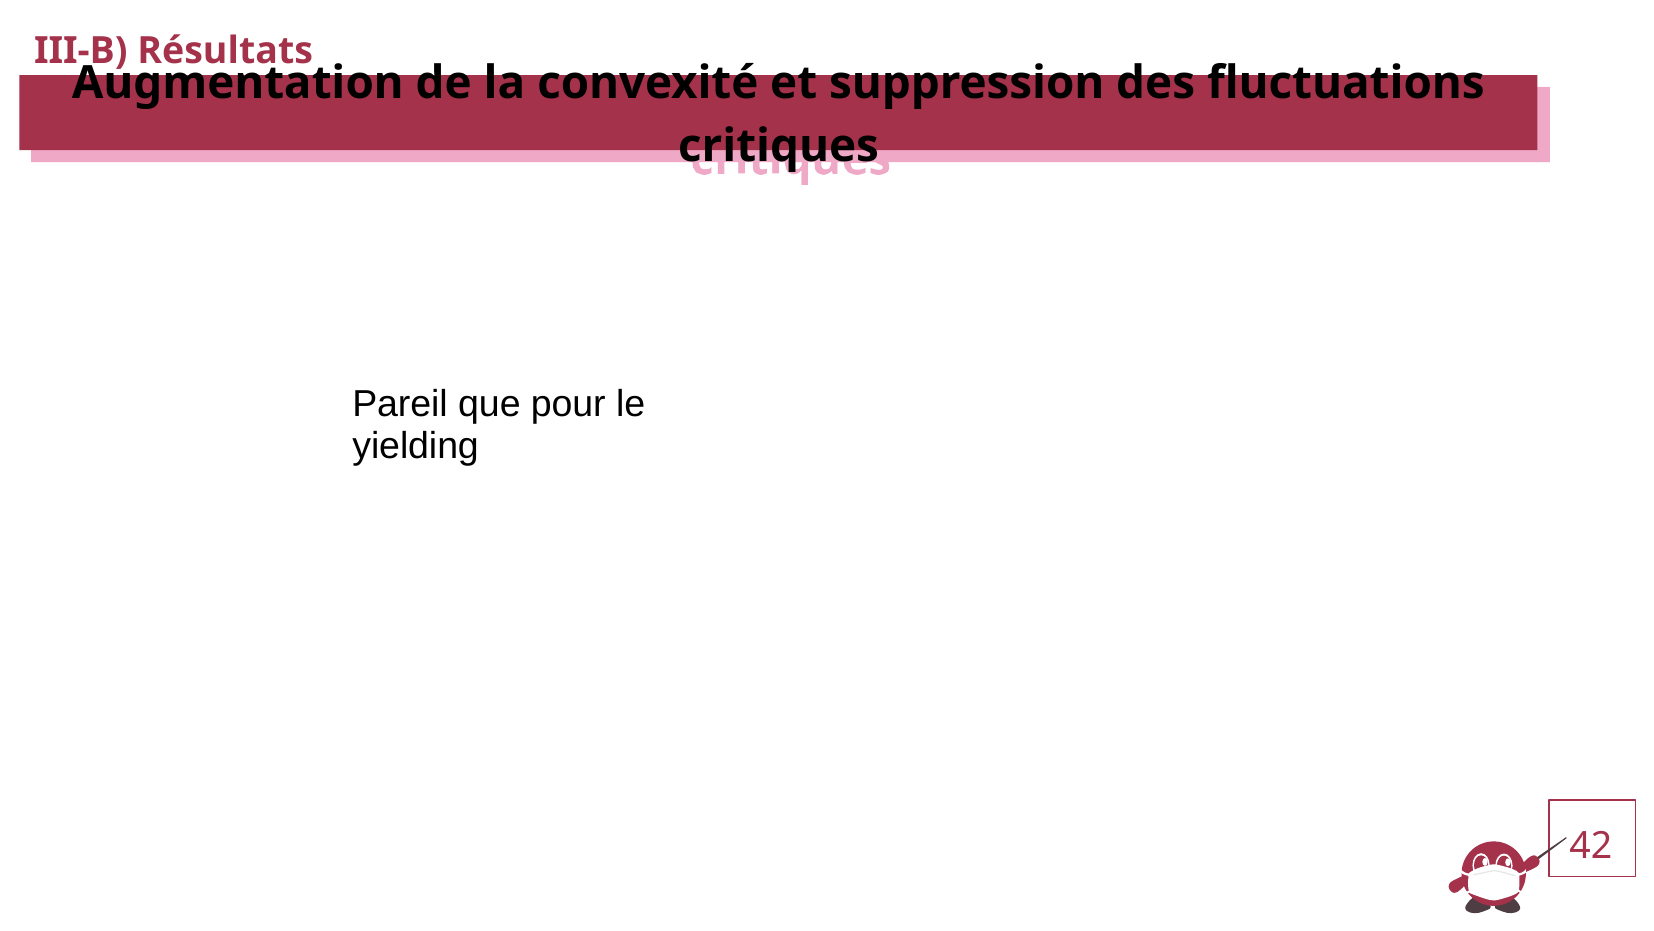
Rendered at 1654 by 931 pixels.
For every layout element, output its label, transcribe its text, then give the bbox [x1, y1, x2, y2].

text_box Pareil que pour le yielding [337, 375, 788, 563]
text_box [1492, 811, 1654, 887]
text_box III-B) Résultats [19, 16, 1238, 76]
text_box Augmentation de la convexité et suppression des fluctuations critiques [19, 75, 1538, 151]
picture [1448, 799, 1637, 914]
